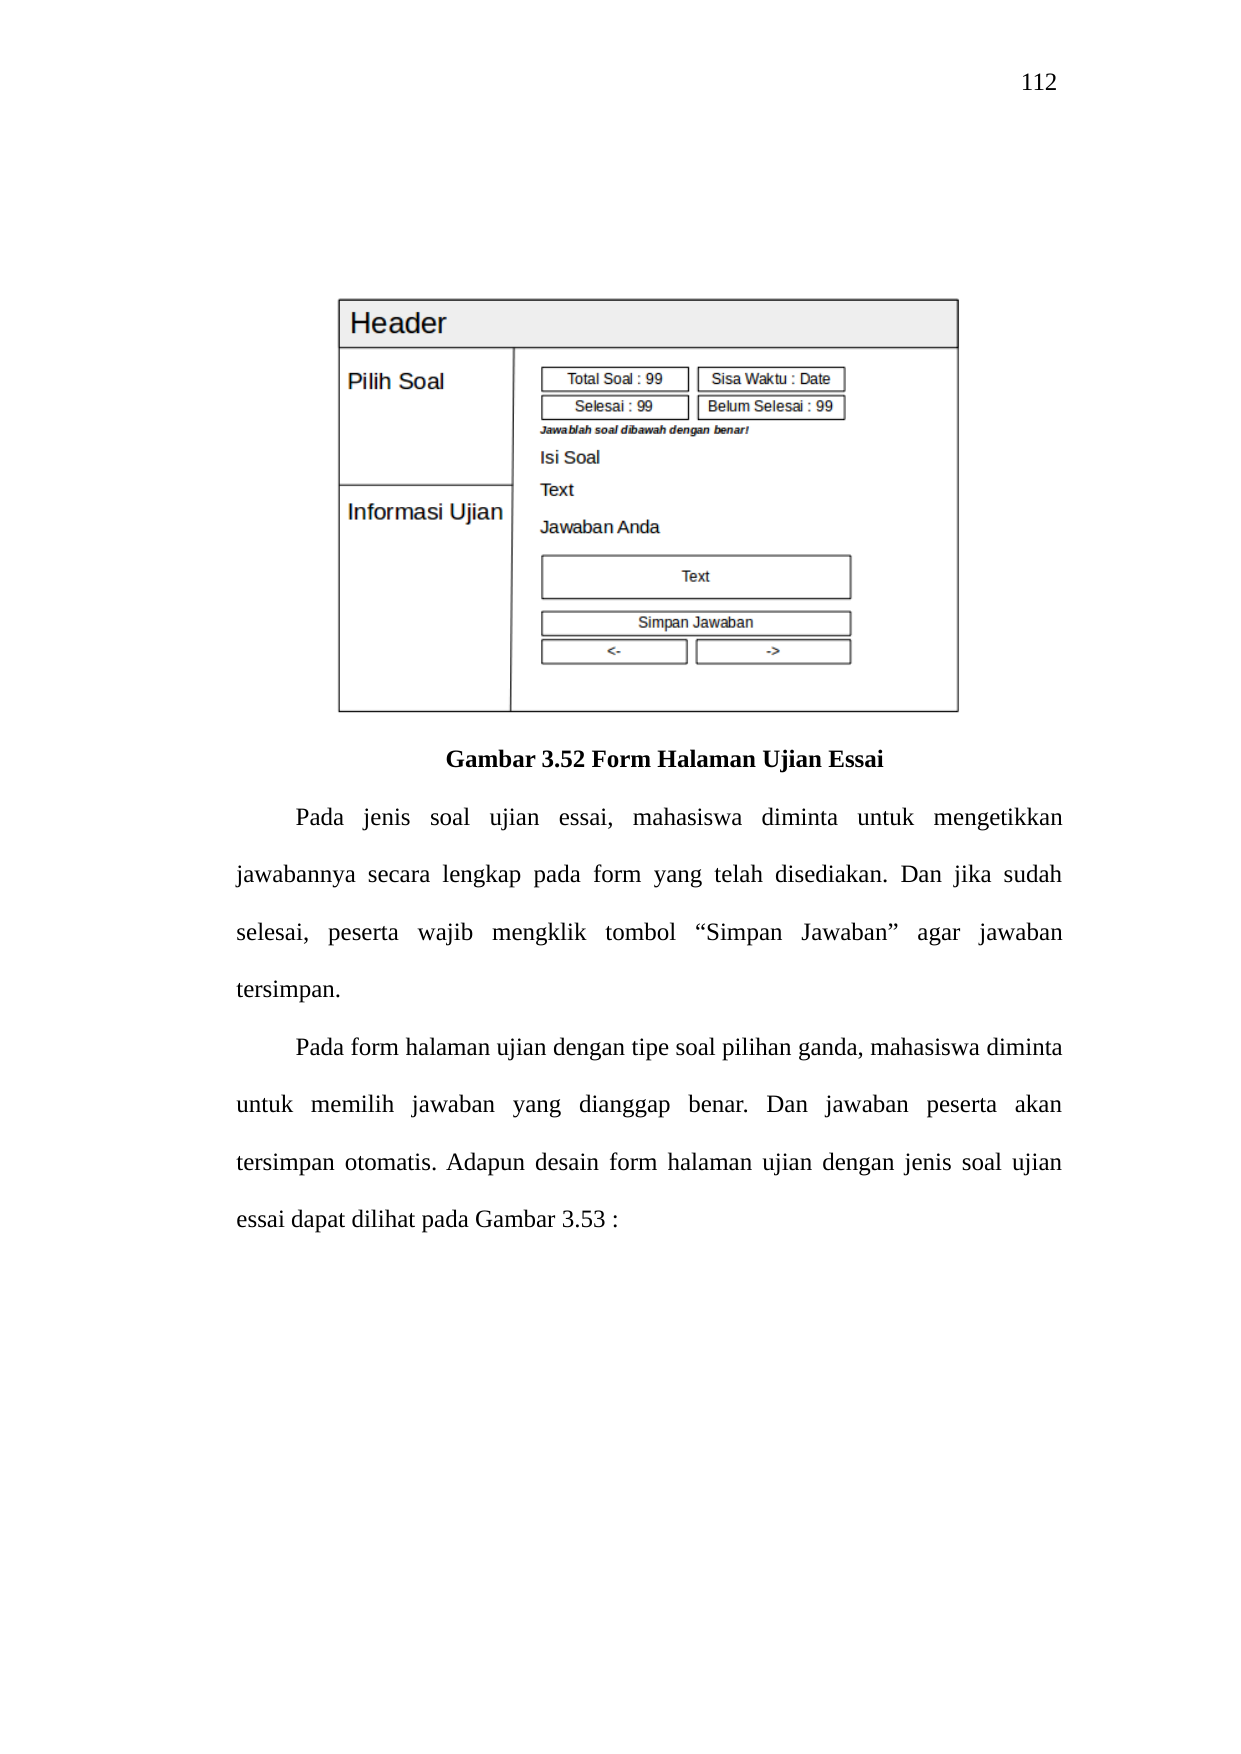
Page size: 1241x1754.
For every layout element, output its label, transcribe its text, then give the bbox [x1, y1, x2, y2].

text Pada form halaman ujian dengan tipe soal pilihan ganda, mahasiswa diminta untuk memilih jawaban yang dianggap benar. Dan jawaban peserta akan tersimpan otomatis. Adapun desain form halaman ujian dengan jenis soal ujian essai dapat dilihat pada Gambar 3.53 : [236, 1032, 1063, 1233]
list Gambar 3.52 Form Halaman Ujian Essai [236, 716, 1063, 773]
text Pada jenis soal ujian essai, mahasiswa diminta untuk mengetikkan jawabannya secara lengkap pada form yang telah disediakan. Dan jika sudah selesai, peserta wajib mengklik tombol “Simpan Jawaban” agar jawaban tersimpan. [236, 802, 1063, 1003]
picture [335, 296, 964, 716]
